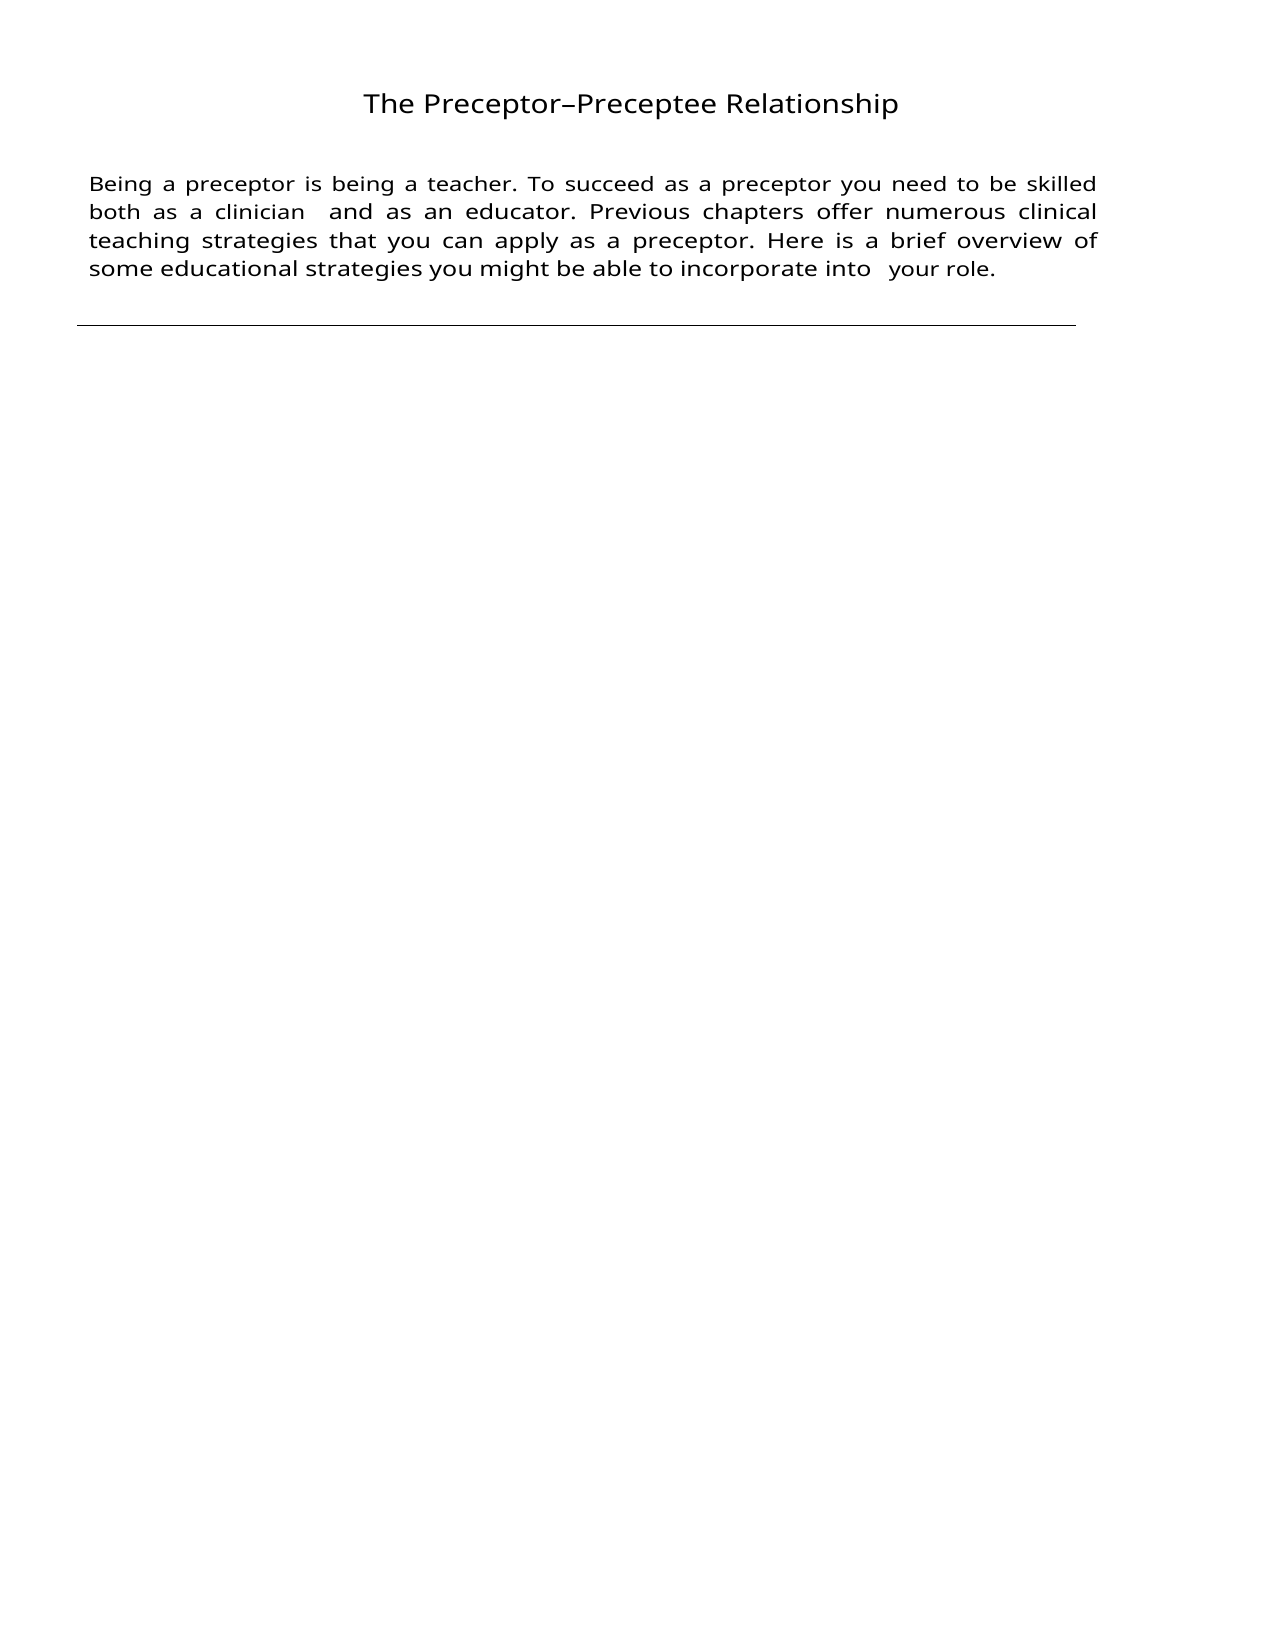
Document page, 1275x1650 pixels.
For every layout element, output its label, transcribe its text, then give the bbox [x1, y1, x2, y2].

text Being a preceptor is being a teacher. To succeed as a preceptor you need to be skilled both as a clinician and as an educator. Previous chapters oﬀer numerous clinical teaching strategies that you can apply as a preceptor. Here is a brief overview of some educational strategies you might be able to incorporate into your role. [88, 170, 1098, 283]
subtitle The Preceptor–Preceptee Relationship [363, 85, 1110, 121]
